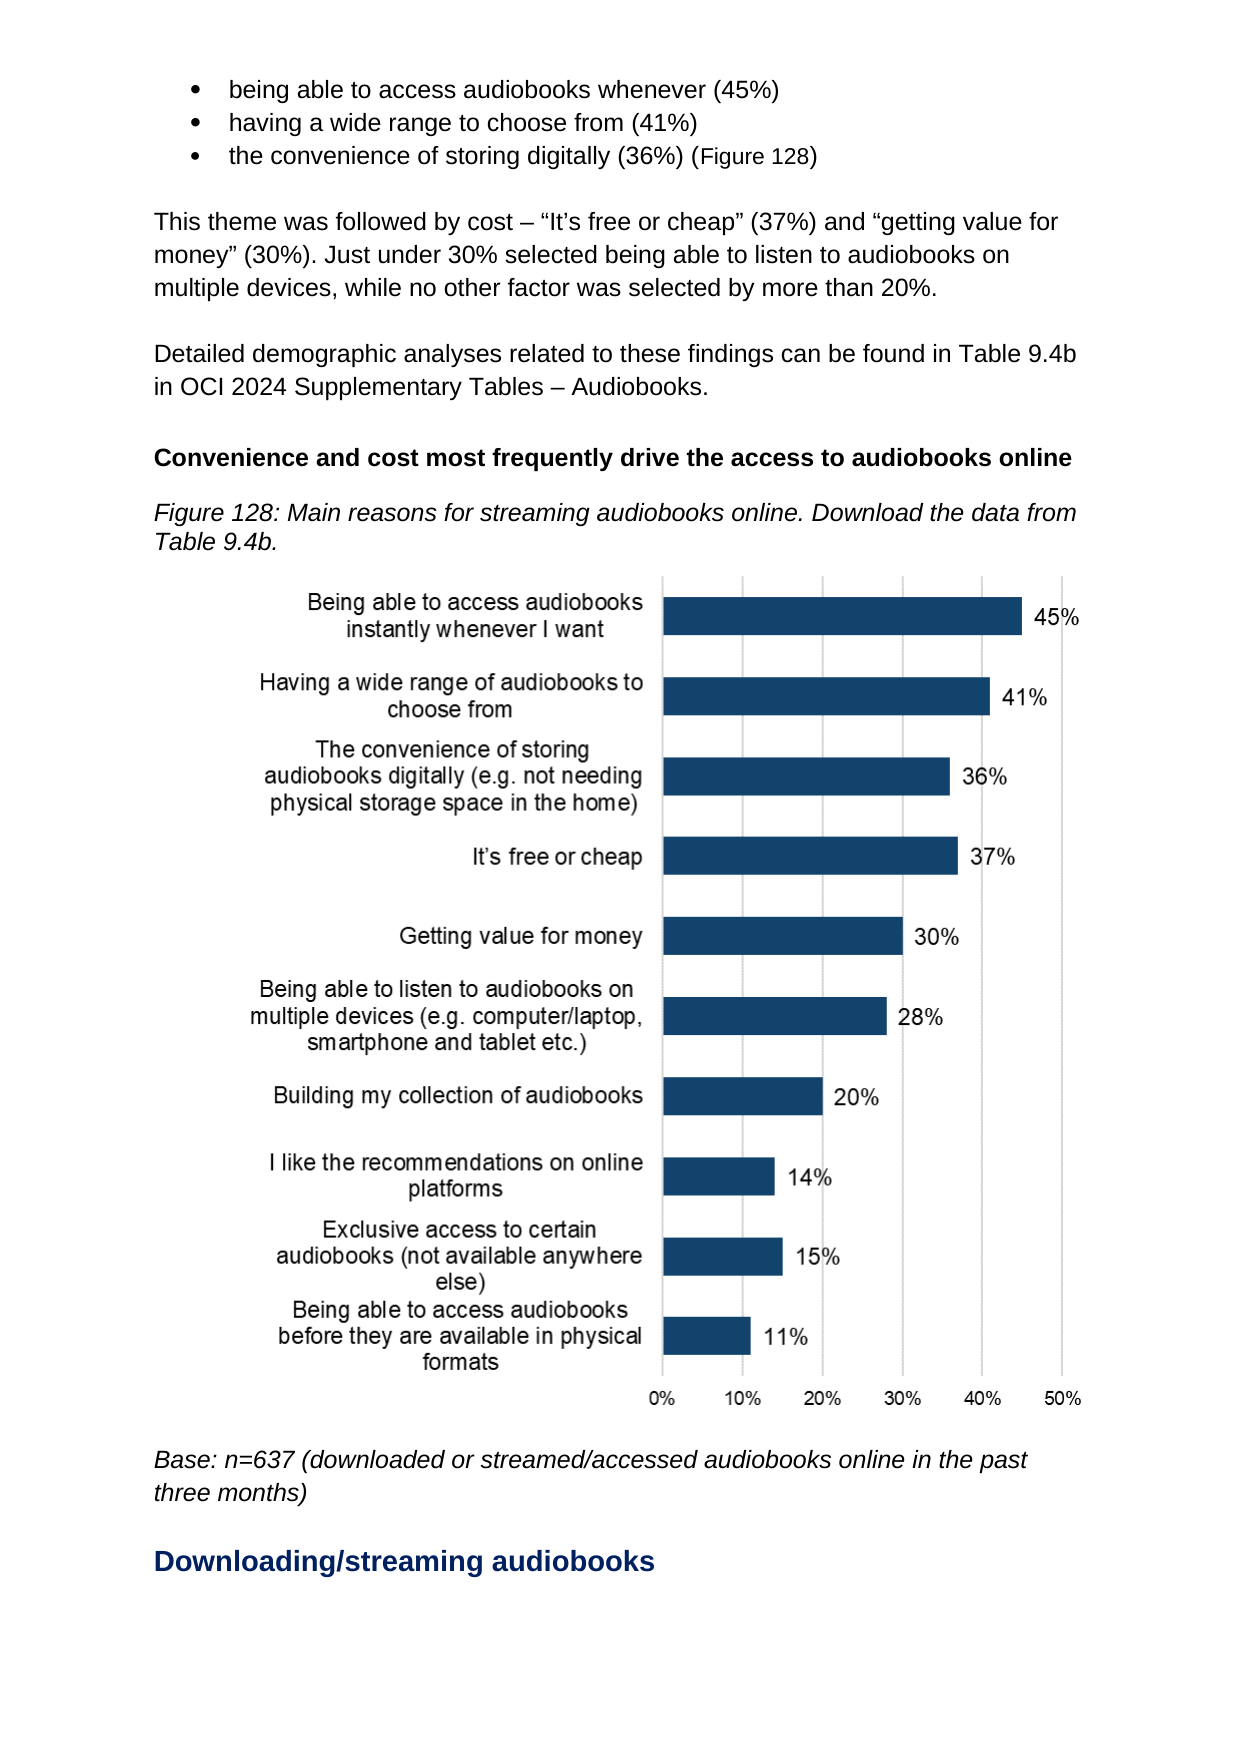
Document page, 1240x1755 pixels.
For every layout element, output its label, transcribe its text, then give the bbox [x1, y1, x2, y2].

subtitle Downloading/streaming audiobooks [153, 1544, 1089, 1578]
list the convenience of storing digitally (36%) (Figure 128) [191, 141, 1089, 170]
list being able to access audiobooks whenever (45%) [191, 75, 1089, 104]
subtitle Convenience and cost most frequently drive the access to audiobooks online [153, 443, 1089, 471]
text Detailed demographic analyses related to these findings can be found in Table 9.4b in OCI 2024 Supplementary Tables – Audiobooks. [153, 339, 1101, 401]
list having a wide range to choose from (41%) [191, 108, 1089, 137]
text Base: n=637 (downloaded or streamed/accessed audiobooks online in the past three months) [153, 1445, 1089, 1507]
text This theme was followed by cost – “It’s free or cheap” (37%) and “getting value for money” (30%). Just under 30% selected being able to listen to audiobooks on multiple devices, while no other factor was selected by more than 20%. [153, 207, 1089, 302]
text Figure 128: Main reasons for streaming audiobooks online. Download the data from Table 9.4b. [153, 498, 1089, 555]
